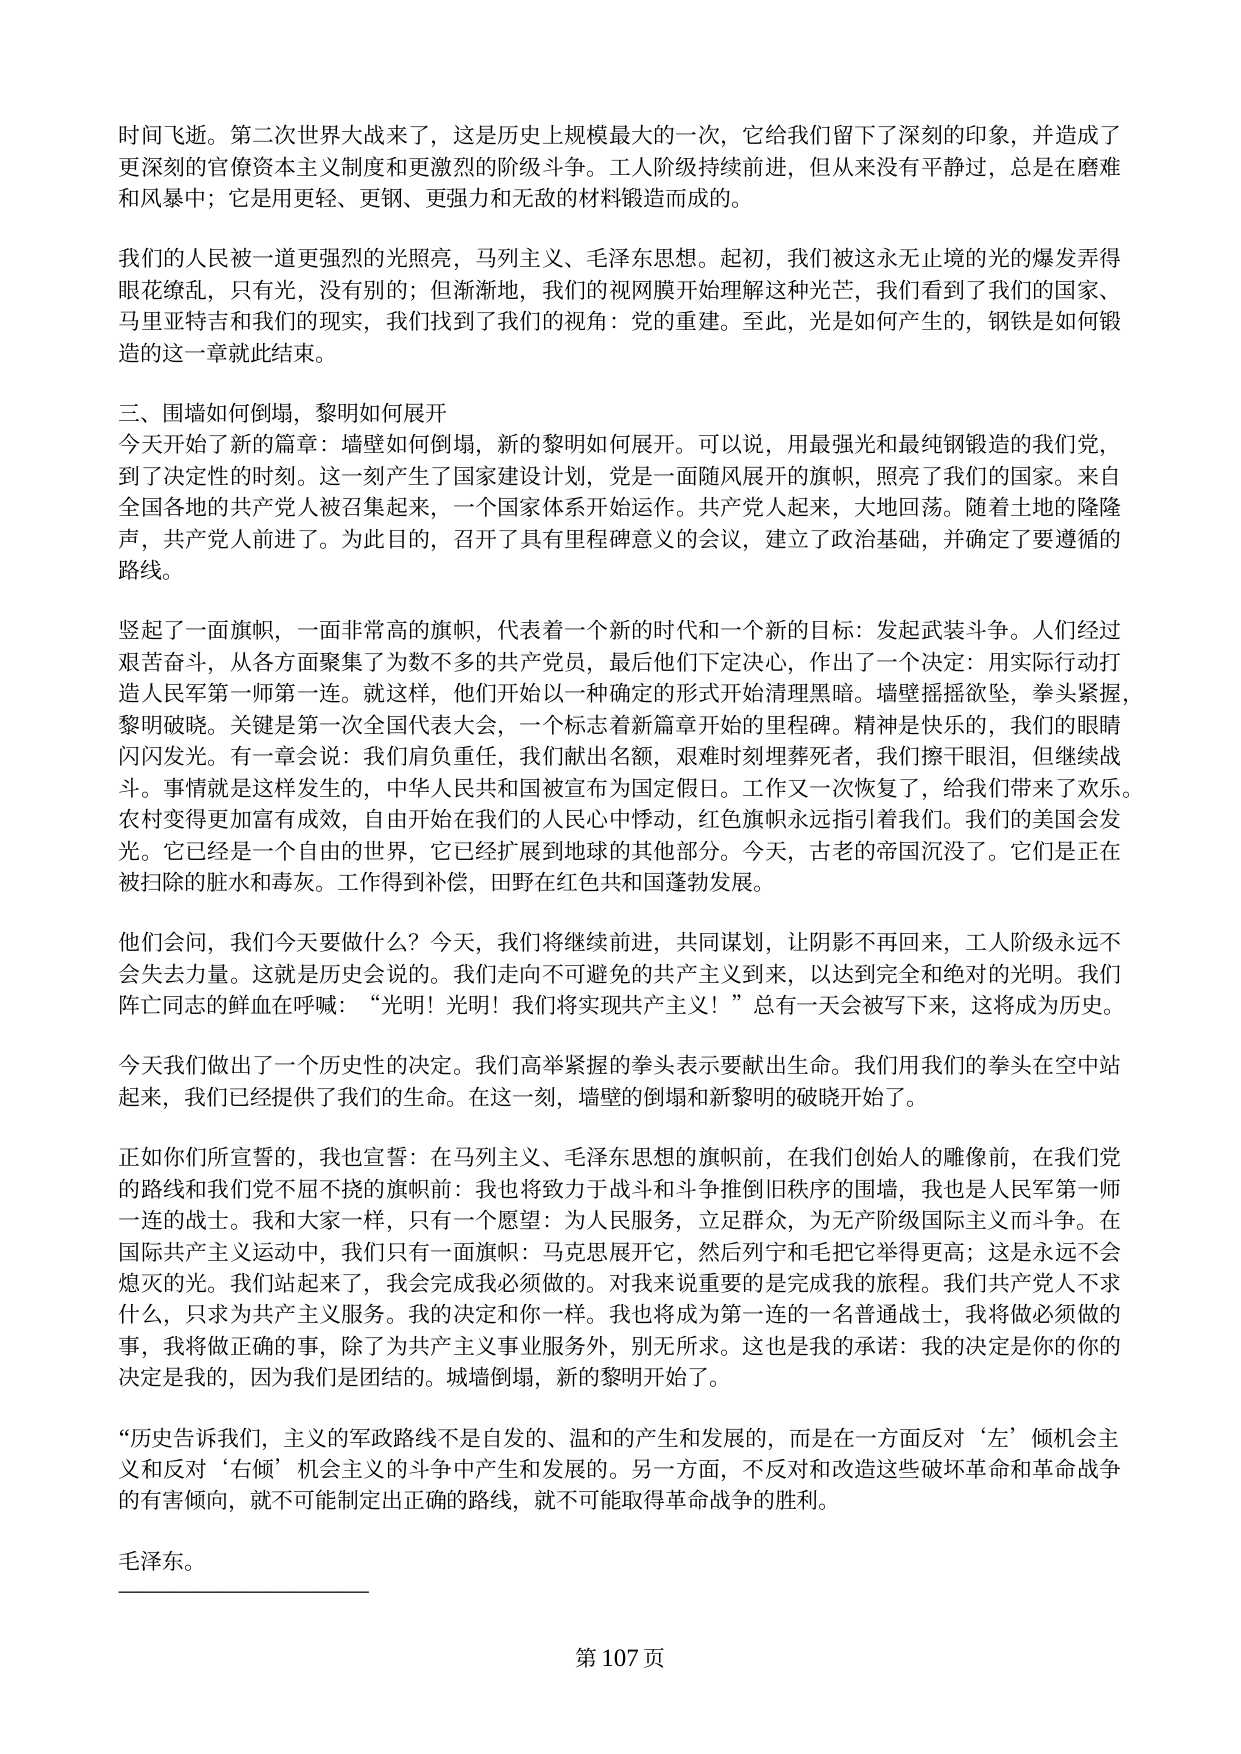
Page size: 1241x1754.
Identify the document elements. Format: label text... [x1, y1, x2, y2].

text 三、围墙如何倒塌，黎明如何展开 [118, 396, 1122, 428]
text 他们会问，我们今天要做什么？今天，我们将继续前进，共同谋划，让阴影不再回来，工人阶级永远不会失去力量。这就是历史会说的。我们走向不可避免的共产主义到来，以达到完全和绝对的光明。我们阵亡同志的鲜血在呼喊：“光明！光明！我们将实现共产主义！”总有一天会被写下来，这将成为历史。 [118, 926, 1122, 1020]
text 我们的人民被一道更强烈的光照亮，马列主义、毛泽东思想。起初，我们被这永无止境的光的爆发弄得眼花缭乱，只有光，没有别的；但渐渐地，我们的视网膜开始理解这种光芒，我们看到了我们的国家、马里亚特吉和我们的现实，我们找到了我们的视角：党的重建。至此，光是如何产生的，钢铁是如何锻造的这一章就此结束。 [118, 242, 1122, 367]
text 竖起了一面旗帜，一面非常高的旗帜，代表着一个新的时代和一个新的目标：发起武装斗争。人们经过艰苦奋斗，从各方面聚集了为数不多的共产党员，最后他们下定决心，作出了一个决定：用实际行动打造人民军第一师第一连。就这样，他们开始以一种确定的形式开始清理黑暗。墙壁摇摇欲坠，拳头紧握，黎明破晓。关键是第一次全国代表大会，一个标志着新篇章开始的里程碑。精神是快乐的，我们的眼睛闪闪发光。有一章会说：我们肩负重任，我们献出名额，艰难时刻埋葬死者，我们擦干眼泪，但继续战斗。事情就是这样发生的，中华人民共和国被宣布为国定假日。工作又一次恢复了，给我们带来了欢乐。农村变得更加富有成效，自由开始在我们的人民心中悸动，红色旗帜永远指引着我们。我们的美国会发光。它已经是一个自由的世界，它已经扩展到地球的其他部分。今天，古老的帝国沉没了。它们是正在被扫除的脏水和毒灰。工作得到补偿，田野在红色共和国蓬勃发展。 [118, 614, 1122, 897]
text —————————— [118, 1575, 1122, 1604]
text “历史告诉我们，主义的军政路线不是自发的、温和的产生和发展的，而是在一方面反对‘左’倾机会主义和反对‘右倾’机会主义的斗争中产生和发展的。另一方面，不反对和改造这些破坏革命和革命战争的有害倾向，就不可能制定出正确的路线，就不可能取得革命战争的胜利。 [118, 1421, 1122, 1515]
text 正如你们所宣誓的，我也宣誓：在马列主义、毛泽东思想的旗帜前，在我们创始人的雕像前，在我们党的路线和我们党不屈不挠的旗帜前：我也将致力于战斗和斗争推倒旧秩序的围墙，我也是人民军第一师一连的战士。我和大家一样，只有一个愿望：为人民服务，立足群众，为无产阶级国际主义而斗争。在国际共产主义运动中，我们只有一面旗帜：马克思展开它，然后列宁和毛把它举得更高；这是永远不会熄灭的光。我们站起来了，我会完成我必须做的。对我来说重要的是完成我的旅程。我们共产党人不求什么，只求为共产主义服务。我的决定和你一样。我也将成为第一连的一名普通战士，我将做必须做的事，我将做正确的事，除了为共产主义事业服务外，别无所求。这也是我的承诺：我的决定是你的你的决定是我的，因为我们是团结的。城墙倒塌，新的黎明开始了。 [118, 1140, 1122, 1392]
text 毛泽东。 [118, 1544, 1122, 1575]
text 时间飞逝。第二次世界大战来了，这是历史上规模最大的一次，它给我们留下了深刻的印象，并造成了更深刻的官僚资本主义制度和更激烈的阶级斗争。工人阶级持续前进，但从来没有平静过，总是在磨难和风暴中；它是用更轻、更钢、更强力和无敌的材料锻造而成的。 [118, 118, 1122, 213]
text 今天开始了新的篇章：墙壁如何倒塌，新的黎明如何展开。可以说，用最强光和最纯钢锻造的我们党，到了决定性的时刻。这一刻产生了国家建设计划，党是一面随风展开的旗帜，照亮了我们的国家。来自全国各地的共产党人被召集起来，一个国家体系开始运作。共产党人起来，大地回荡。随着土地的隆隆声，共产党人前进了。为此目的，召开了具有里程碑意义的会议，建立了政治基础，并确定了要遵循的路线。 [118, 428, 1122, 585]
text 今天我们做出了一个历史性的决定。我们高举紧握的拳头表示要献出生命。我们用我们的拳头在空中站起来，我们已经提供了我们的生命。在这一刻，墙壁的倒塌和新黎明的破晓开始了。 [118, 1049, 1122, 1112]
